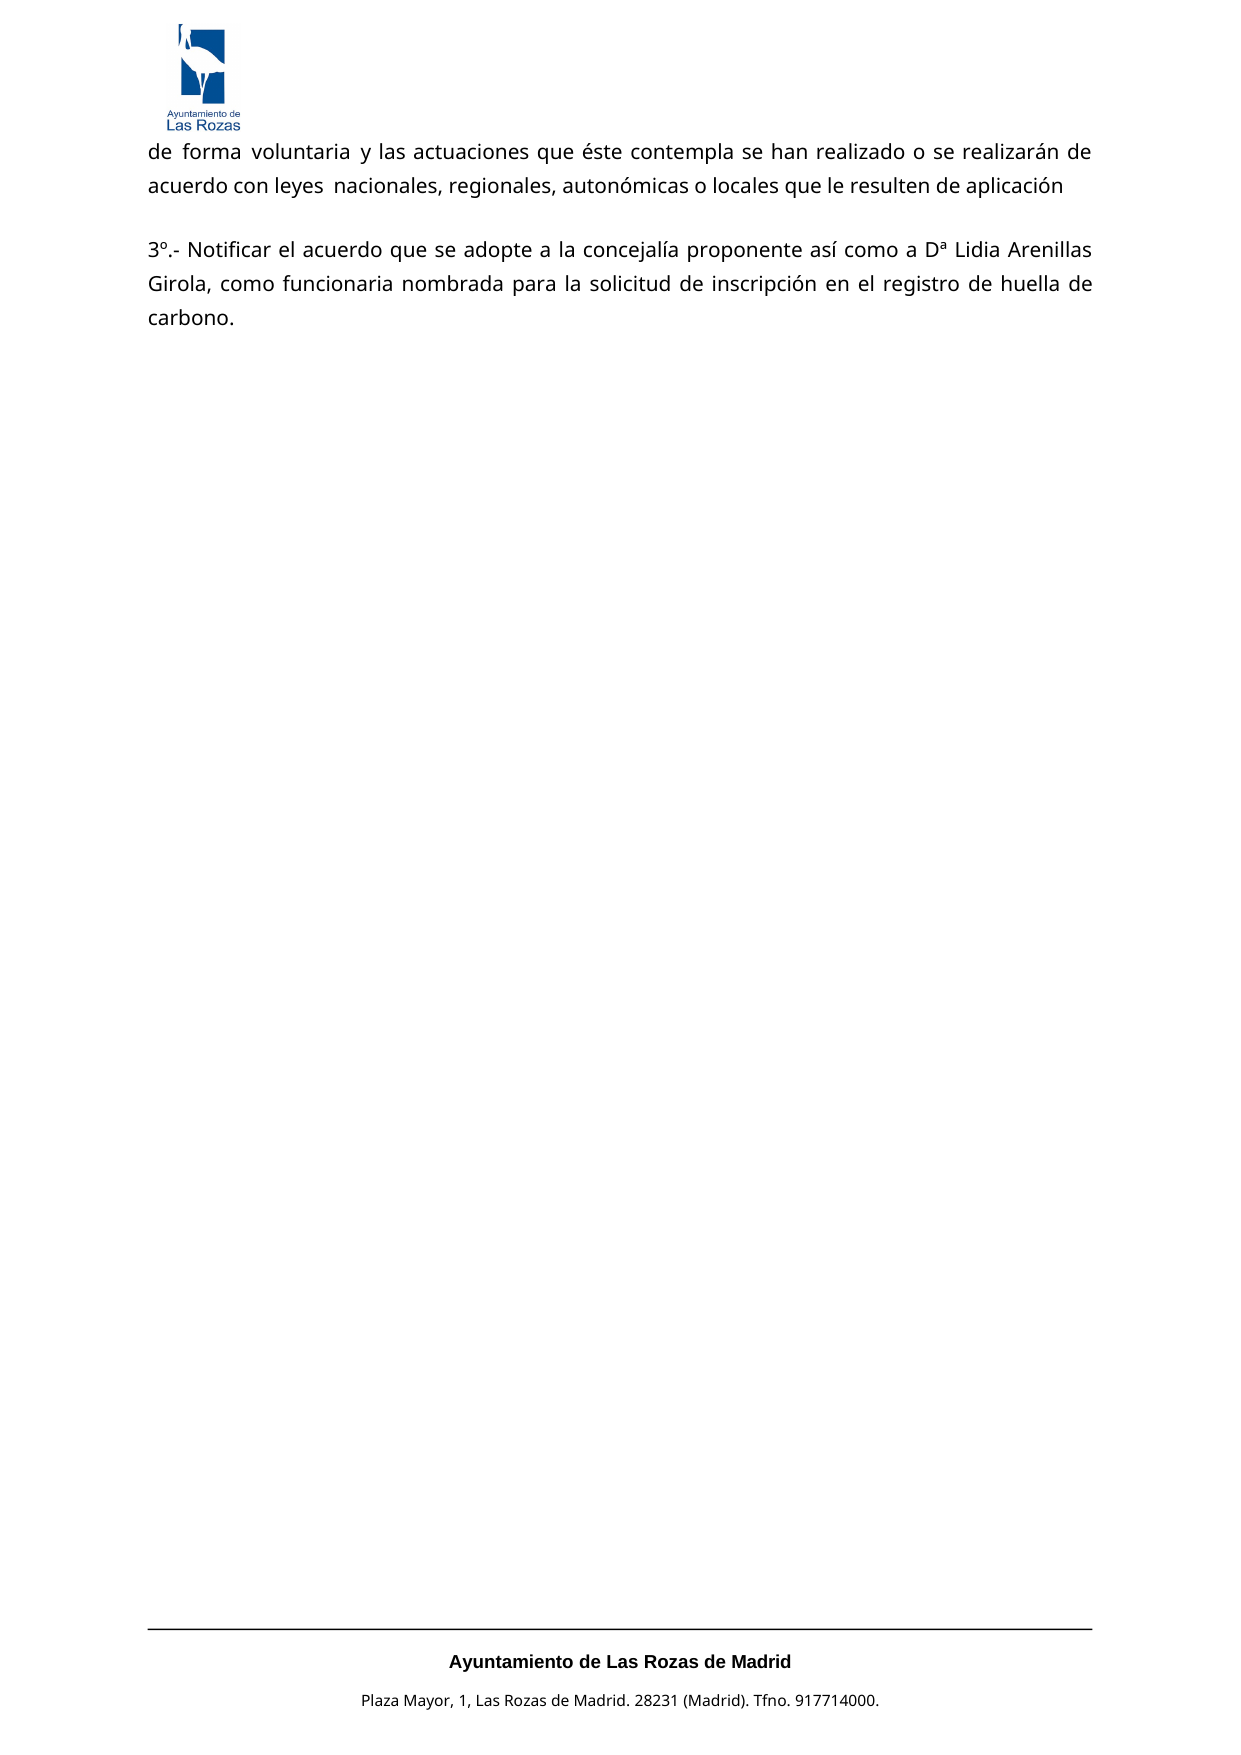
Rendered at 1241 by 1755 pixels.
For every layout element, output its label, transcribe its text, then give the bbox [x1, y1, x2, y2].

text de forma voluntaria y las actuaciones que éste contempla se han realizado o se realizarán de acuerdo con leyes nacionales, regionales, autonómicas o locales que le resulten de aplicación [148, 137, 1093, 200]
text 3º.- Notificar el acuerdo que se adopte a la concejalía proponente así como a Dª Lidia Arenillas Girola, como funcionaria nombrada para la solicitud de inscripción en el registro de huella de carbono. [148, 235, 1093, 332]
